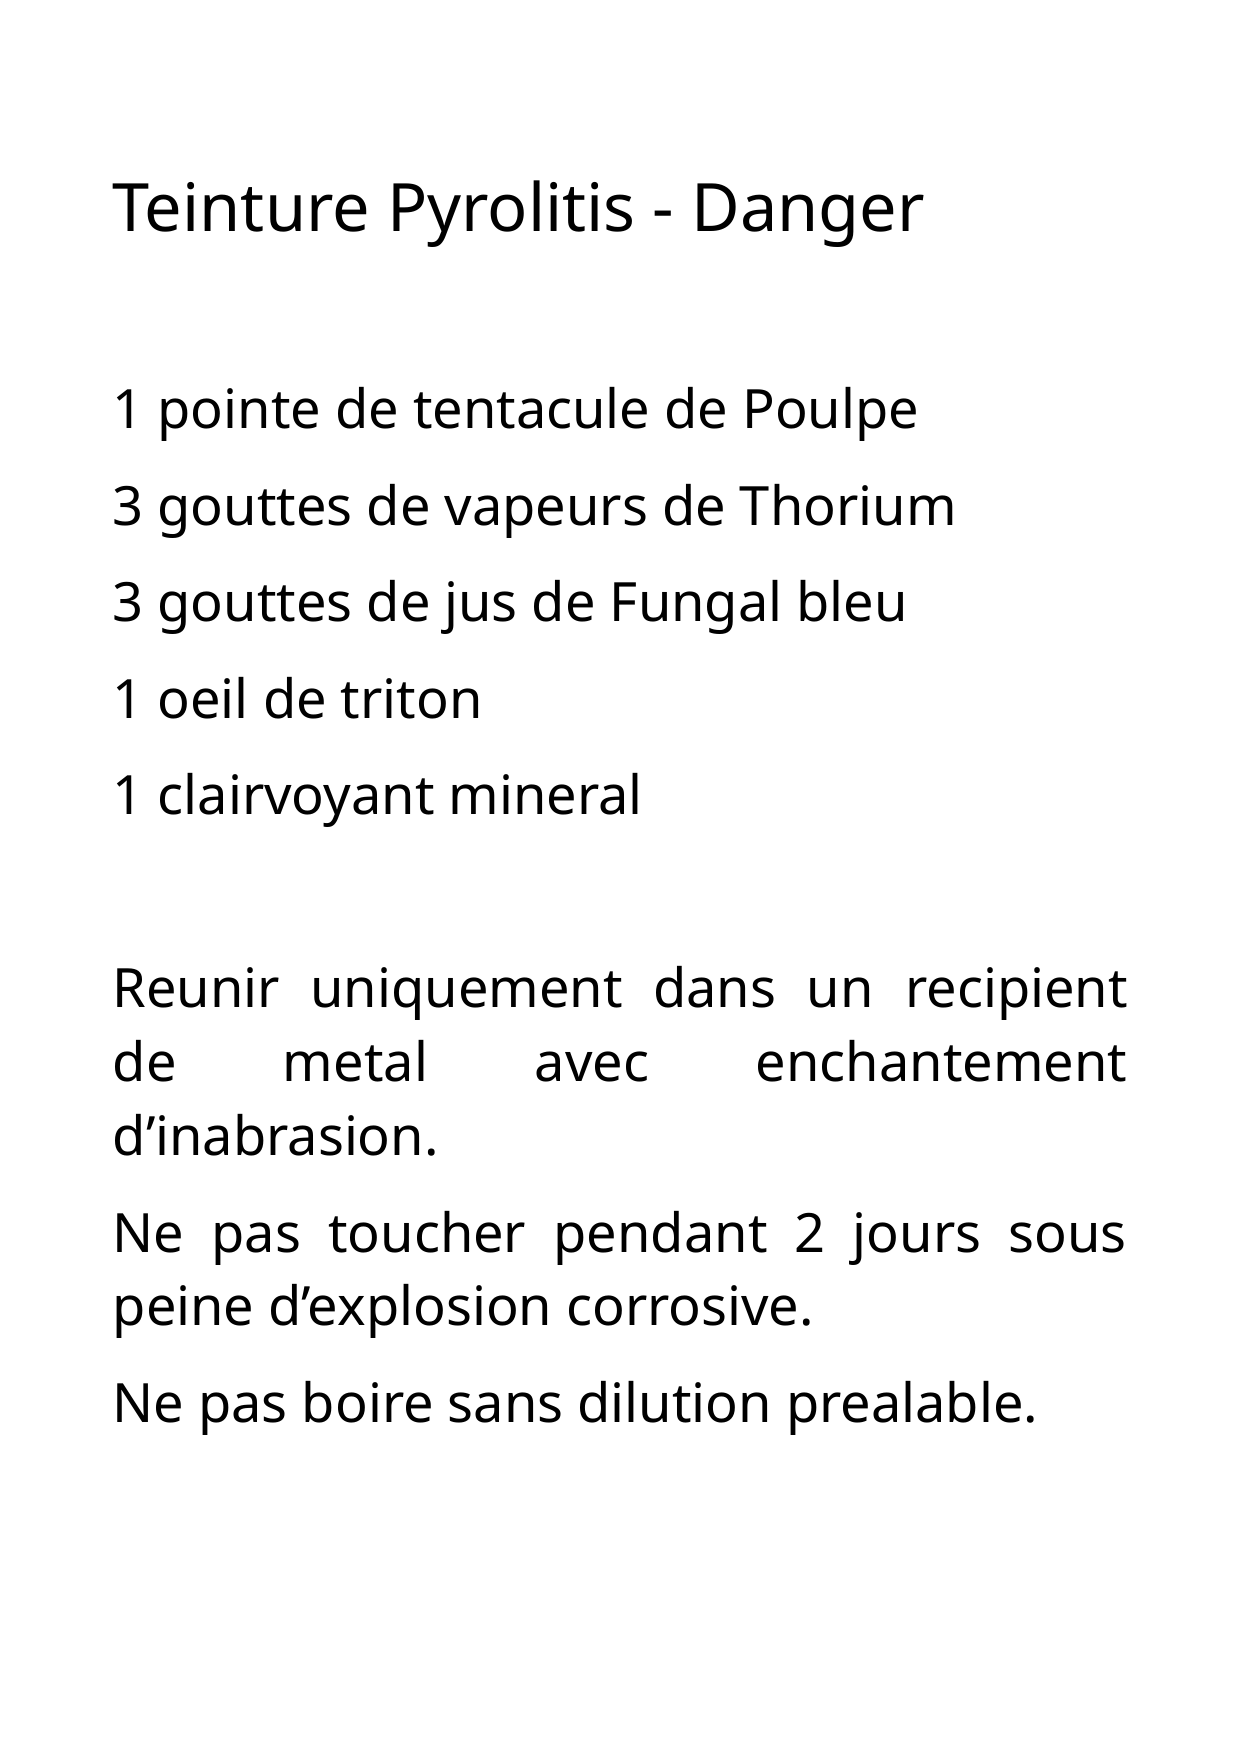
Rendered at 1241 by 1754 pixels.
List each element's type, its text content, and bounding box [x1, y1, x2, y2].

text 1 clairvoyant mineral [112, 757, 1128, 831]
text Teinture Pyrolitis - Danger [112, 160, 1128, 251]
text Reunir uniquement dans un recipient de metal avec enchantement d’inabrasion. [112, 950, 1128, 1171]
text 3 gouttes de vapeurs de Thorium [112, 467, 1128, 541]
text Ne pas boire sans dilution prealable. [112, 1364, 1128, 1438]
text 3 gouttes de jus de Fungal bleu [112, 564, 1128, 637]
text Ne pas toucher pendant 2 jours sous peine d’explosion corrosive. [112, 1194, 1128, 1342]
text 1 pointe de tentacule de Poulpe [112, 371, 1128, 444]
text 1 oeil de triton [112, 660, 1128, 734]
